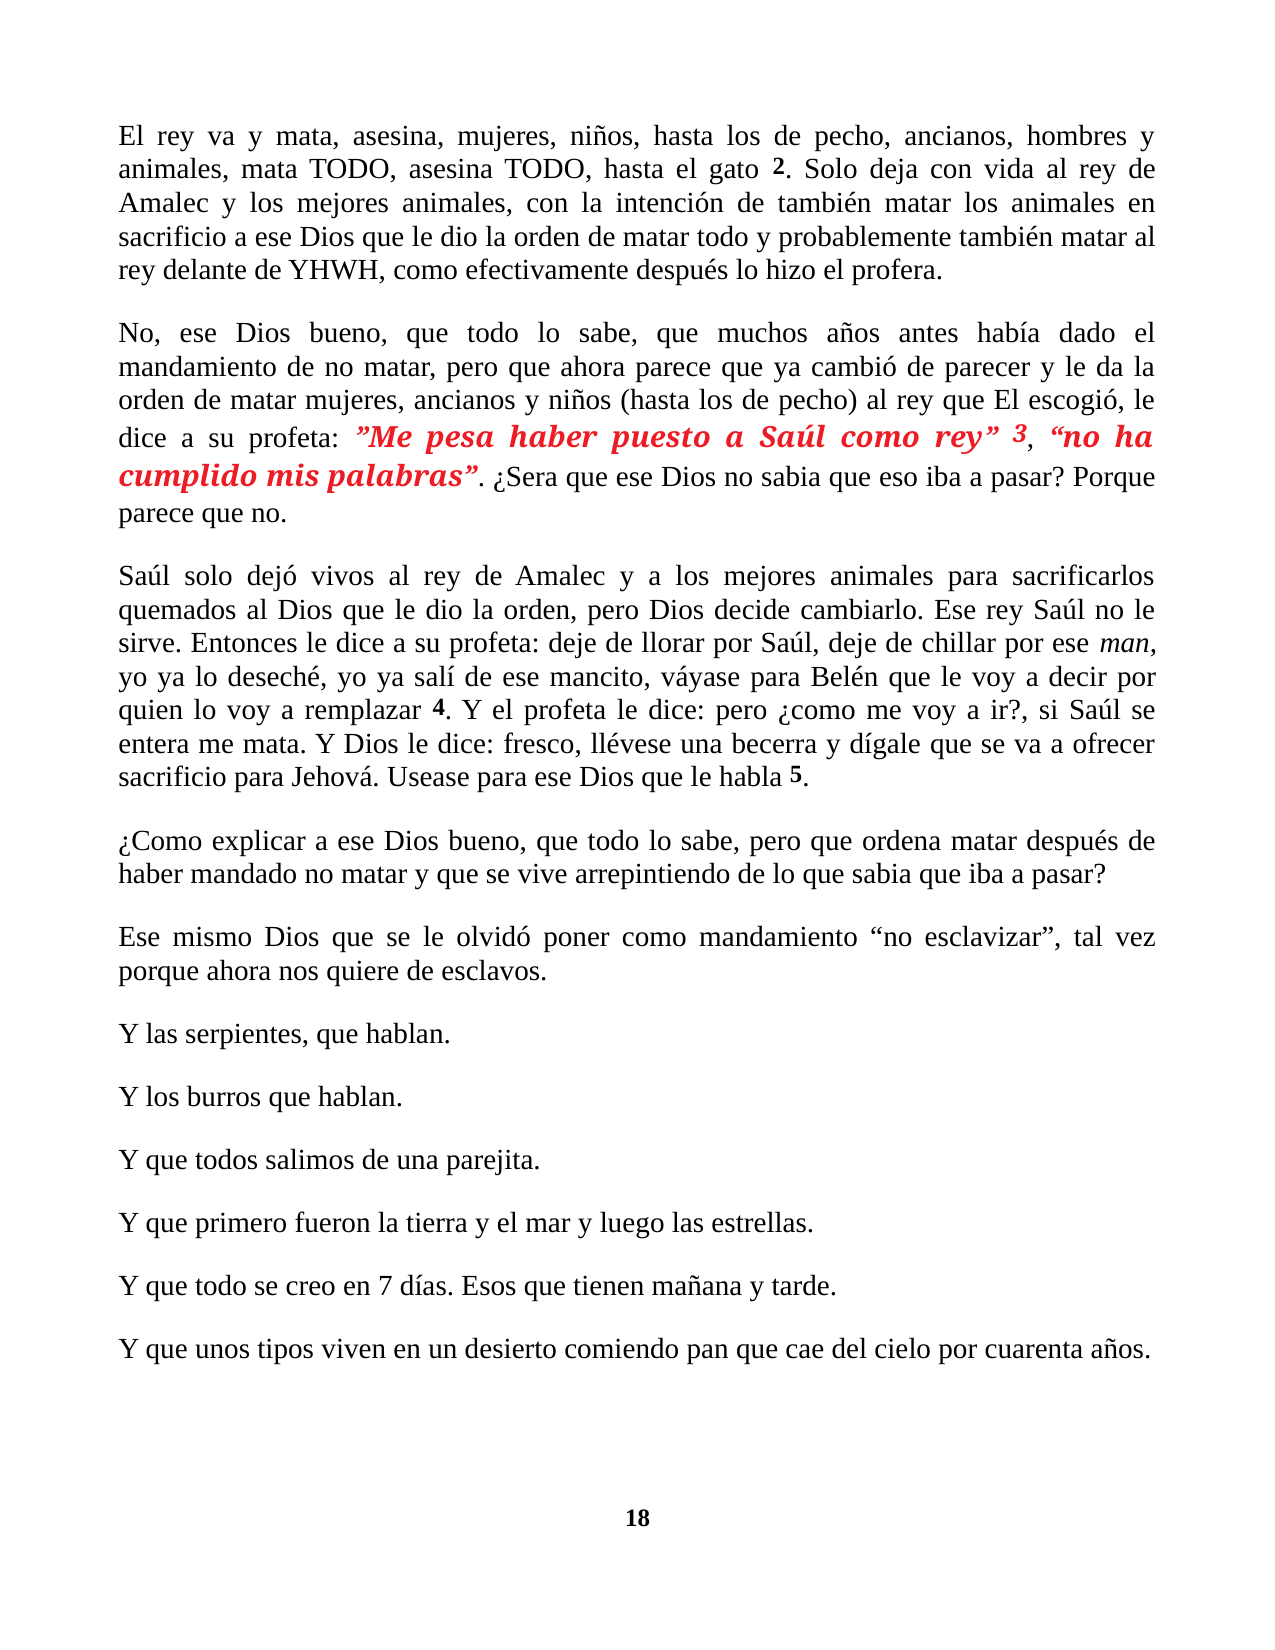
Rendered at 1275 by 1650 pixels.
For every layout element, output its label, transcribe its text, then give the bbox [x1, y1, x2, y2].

text No, ese Dios bueno, que todo lo sabe, que muchos años antes había dado el mandamiento de no matar, pero que ahora parece que ya cambió de parecer y le da la orden de matar mujeres, ancianos y niños (hasta los de pecho) al rey que El escogió, le dice a su profeta: ”Me pesa haber puesto a Saúl como rey” , “no ha cumplido mis palabras”. ¿Sera que ese Dios no sabia que eso iba a pasar? Porque parece que no. [118, 315, 1157, 529]
text Y los burros que hablan. [118, 1079, 1157, 1112]
text Ese mismo Dios que se le olvidó poner como mandamiento “no esclavizar”, tal vez porque ahora nos quiere de esclavos. [118, 919, 1157, 986]
text Y las serpientes, que hablan. [118, 1016, 1157, 1049]
text El rey va y mata, asesina, mujeres, niños, hasta los de pecho, ancianos, hombres y animales, mata TODO, asesina TODO, hasta el gato . Solo deja con vida al rey de Amalec y los mejores animales, con la intención de también matar los animales en sacrificio a ese Dios que le dio la orden de matar todo y probablemente también matar al rey delante de YHWH, como efectivamente después lo hizo el profera. [118, 118, 1157, 286]
text Y que primero fueron la tierra y el mar y luego las estrellas. [118, 1205, 1157, 1238]
text Y que unos tipos viven en un desierto comiendo pan que cae del cielo por cuarenta años. [118, 1331, 1157, 1364]
text Y que todos salimos de una parejita. [118, 1142, 1157, 1175]
text ¿Como explicar a ese Dios bueno, que todo lo sabe, pero que ordena matar después de haber mandado no matar y que se vive arrepintiendo de lo que sabia que iba a pasar? [118, 823, 1157, 890]
text Saúl solo dejó vivos al rey de Amalec y a los mejores animales para sacrificarlos quemados al Dios que le dio la orden, pero Dios decide cambiarlo. Ese rey Saúl no le sirve. Entonces le dice a su profeta: deje de llorar por Saúl, deje de chillar por ese man, yo ya lo deseché, yo ya salí de ese mancito, váyase para Belén que le voy a decir por quien lo voy a remplazar . Y el profeta le dice: pero ¿como me voy a ir?, si Saúl se entera me mata. Y Dios le dice: fresco, llévese una becerra y dígale que se va a ofrecer sacrificio para Jehová. Usease para ese Dios que le habla . [118, 558, 1157, 793]
text Y que todo se creo en 7 días. Esos que tienen mañana y tarde. [118, 1268, 1157, 1301]
